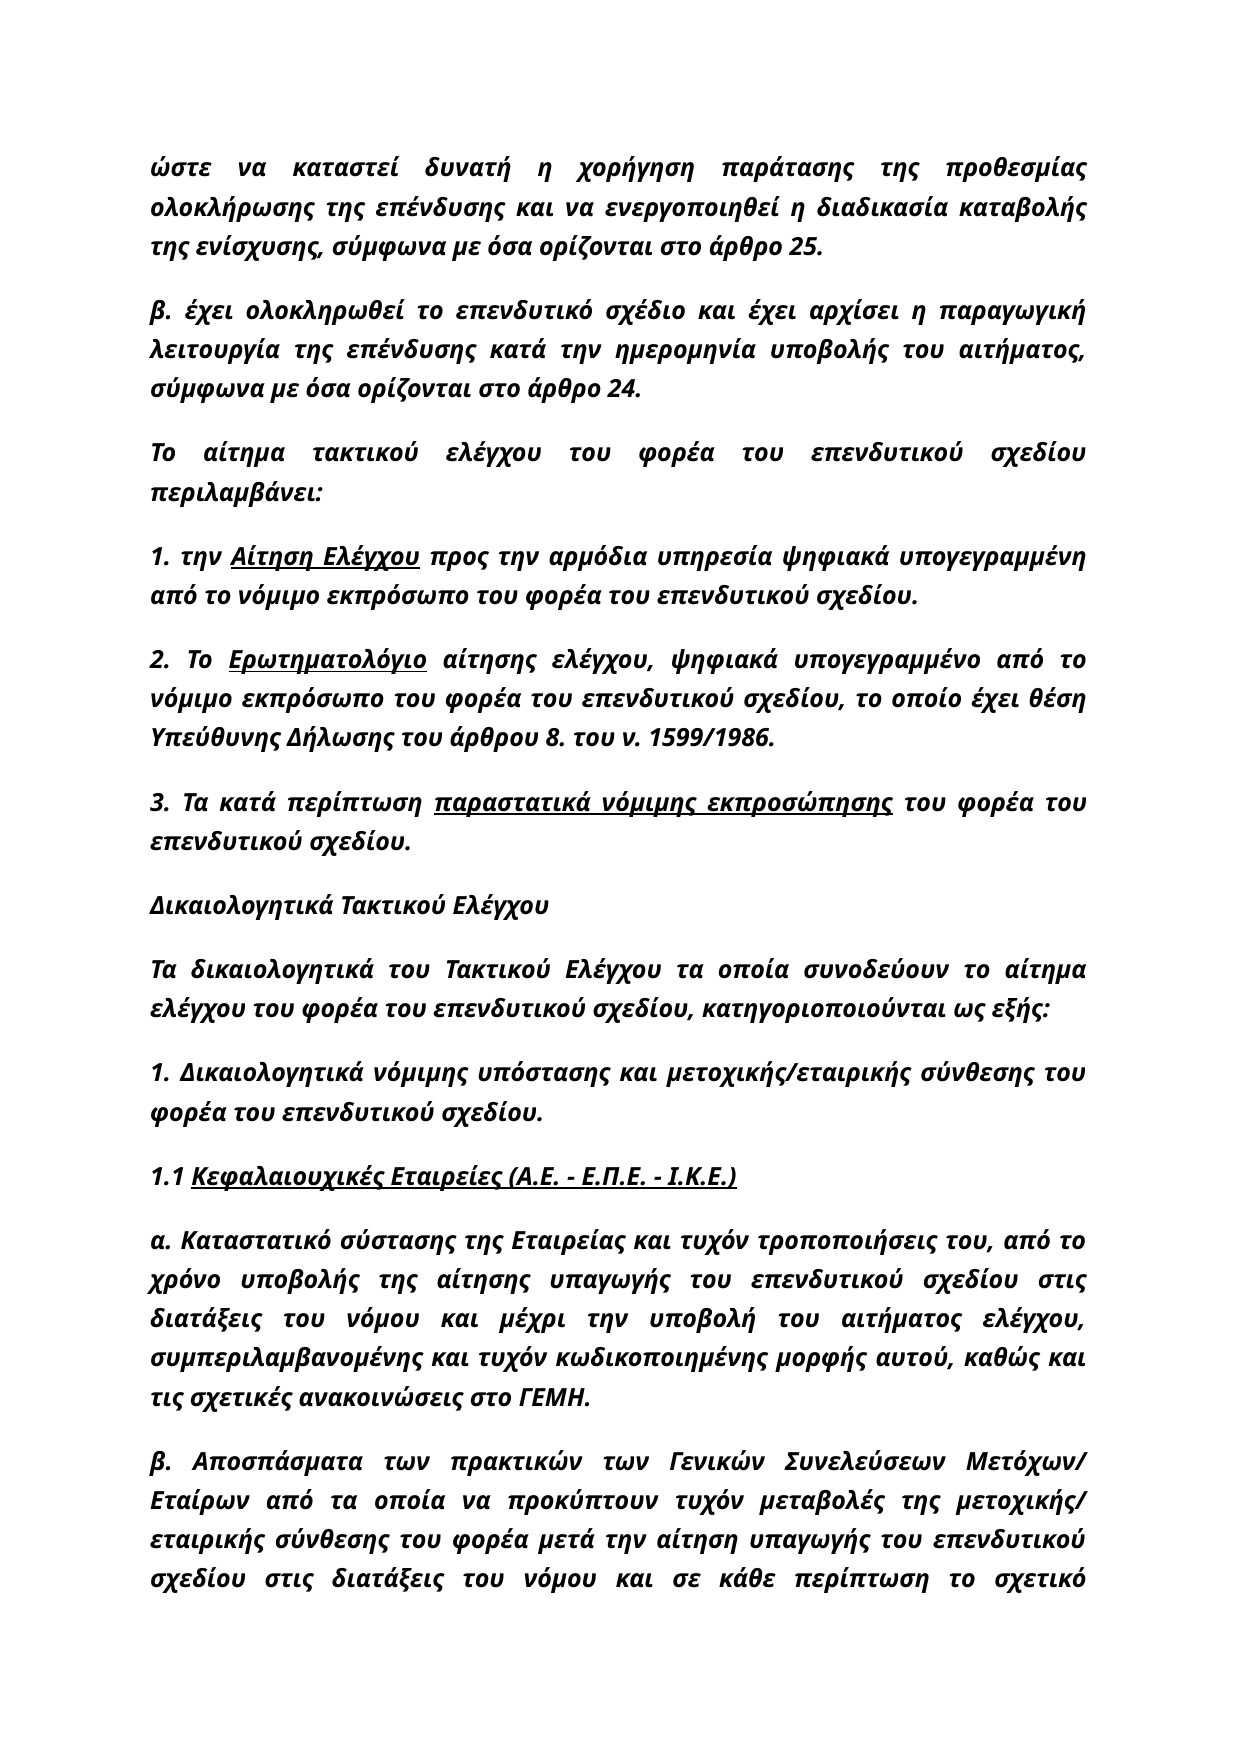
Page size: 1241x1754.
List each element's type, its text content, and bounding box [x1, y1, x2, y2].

text 1. Δικαιολογητικά νόμιμης υπόστασης και μετοχικής/εταιρικής σύνθεσης του φορέα του επενδυτικού σχεδίου. [150, 1055, 1090, 1128]
text β. έχει ολοκληρωθεί το επενδυτικό σχέδιο και έχει αρχίσει η παραγωγική λειτουργία της επένδυσης κατά την ημερομηνία υποβολής του αιτήματος, σύμφωνα με όσα ορίζονται στο άρθρο 24. [150, 292, 1090, 405]
text 2. Το Ερωτηματολόγιο αίτησης ελέγχου, ψηφιακά υπογεγραμμένο από το νόμιμο εκπρόσωπο του φορέα του επενδυτικού σχεδίου, το οποίο έχει θέση Υπεύθυνης Δήλωσης του άρθρου 8. του ν. 1599/1986. [150, 642, 1090, 754]
text α. Καταστατικό σύστασης της Εταιρείας και τυχόν τροποποιήσεις του, από το χρόνο υποβολής της αίτησης υπαγωγής του επενδυτικού σχεδίου στις διατάξεις του νόμου και μέχρι την υποβολή του αιτήματος ελέγχου, συμπεριλαμβανομένης και τυχόν κωδικοποιημένης μορφής αυτού, καθώς και τις σχετικές ανακοινώσεις στο ΓΕΜΗ. [150, 1222, 1090, 1413]
text ώστε να καταστεί δυνατή η χορήγηση παράτασης της προθεσμίας ολοκλήρωσης της επένδυσης και να ενεργοποιηθεί η διαδικασία καταβολής της ενίσχυσης, σύμφωνα με όσα ορίζονται στο άρθρο 25. [150, 150, 1090, 262]
text Τα δικαιολογητικά του Τακτικού Ελέγχου τα οποία συνοδεύουν το αίτημα ελέγχου του φορέα του επενδυτικού σχεδίου, κατηγοριοποιούνται ως εξής: [150, 952, 1090, 1025]
text 1. την Αίτηση Ελέγχου προς την αρμόδια υπηρεσία ψηφιακά υπογεγραμμένη από το νόμιμο εκπρόσωπο του φορέα του επενδυτικού σχεδίου. [150, 538, 1090, 612]
text Το αίτημα τακτικού ελέγχου του φορέα του επενδυτικού σχεδίου περιλαμβάνει: [150, 435, 1090, 508]
text 3. Τα κατά περίπτωση παραστατικά νόμιμης εκπροσώπησης του φορέα του επενδυτικού σχεδίου. [150, 784, 1090, 857]
text 1.1 Κεφαλαιουχικές Εταιρείες (Α.Ε. - Ε.Π.Ε. - Ι.Κ.Ε.) [150, 1158, 1090, 1192]
text Δικαιολογητικά Τακτικού Ελέγχου [150, 887, 1090, 922]
text β. Αποσπάσματα των πρακτικών των Γενικών Συνελεύσεων Μετόχων/ Εταίρων από τα οποία να προκύπτουν τυχόν μεταβολές της μετοχικής/ εταιρικής σύνθεσης του φορέα μετά την αίτηση υπαγωγής του επενδυτικού σχεδίου στις διατάξεις του νόμου και σε κάθε περίπτωση το σχετικό [150, 1443, 1090, 1595]
